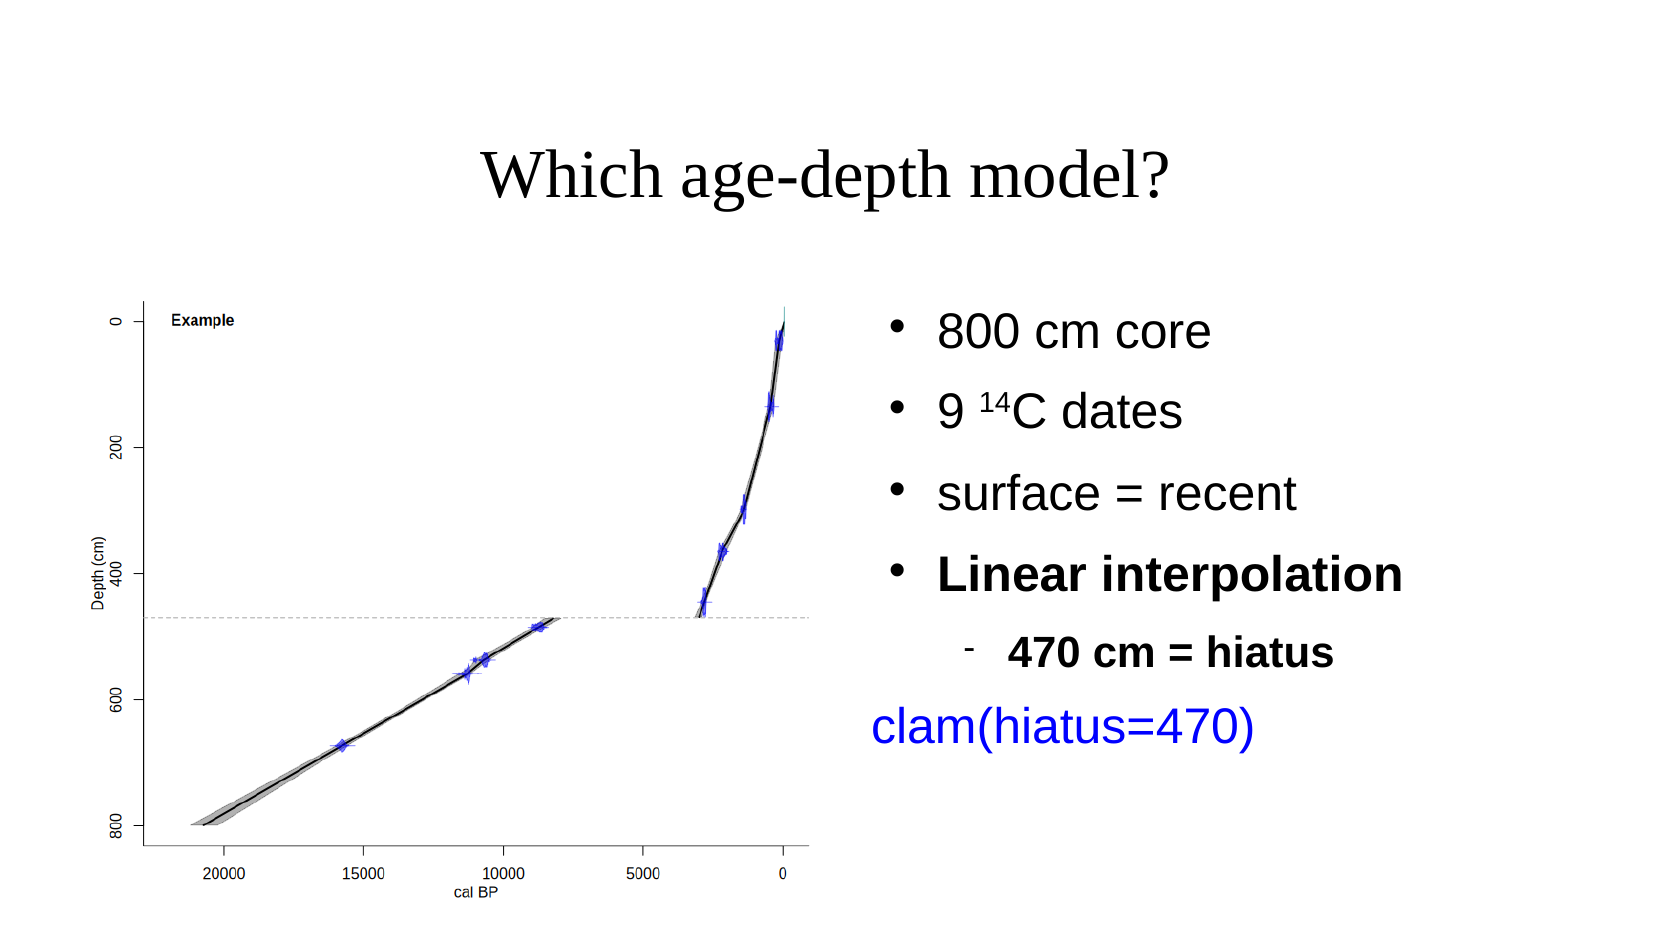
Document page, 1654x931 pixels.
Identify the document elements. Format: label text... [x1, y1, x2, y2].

text_box Which age-depth model? [250, 132, 1402, 216]
picture [88, 265, 827, 910]
text_box 800 cm core 9 14C dates surface = recent Linear interpolation 470 cm = hiatus clam(hiatus=470) [870, 298, 1446, 814]
